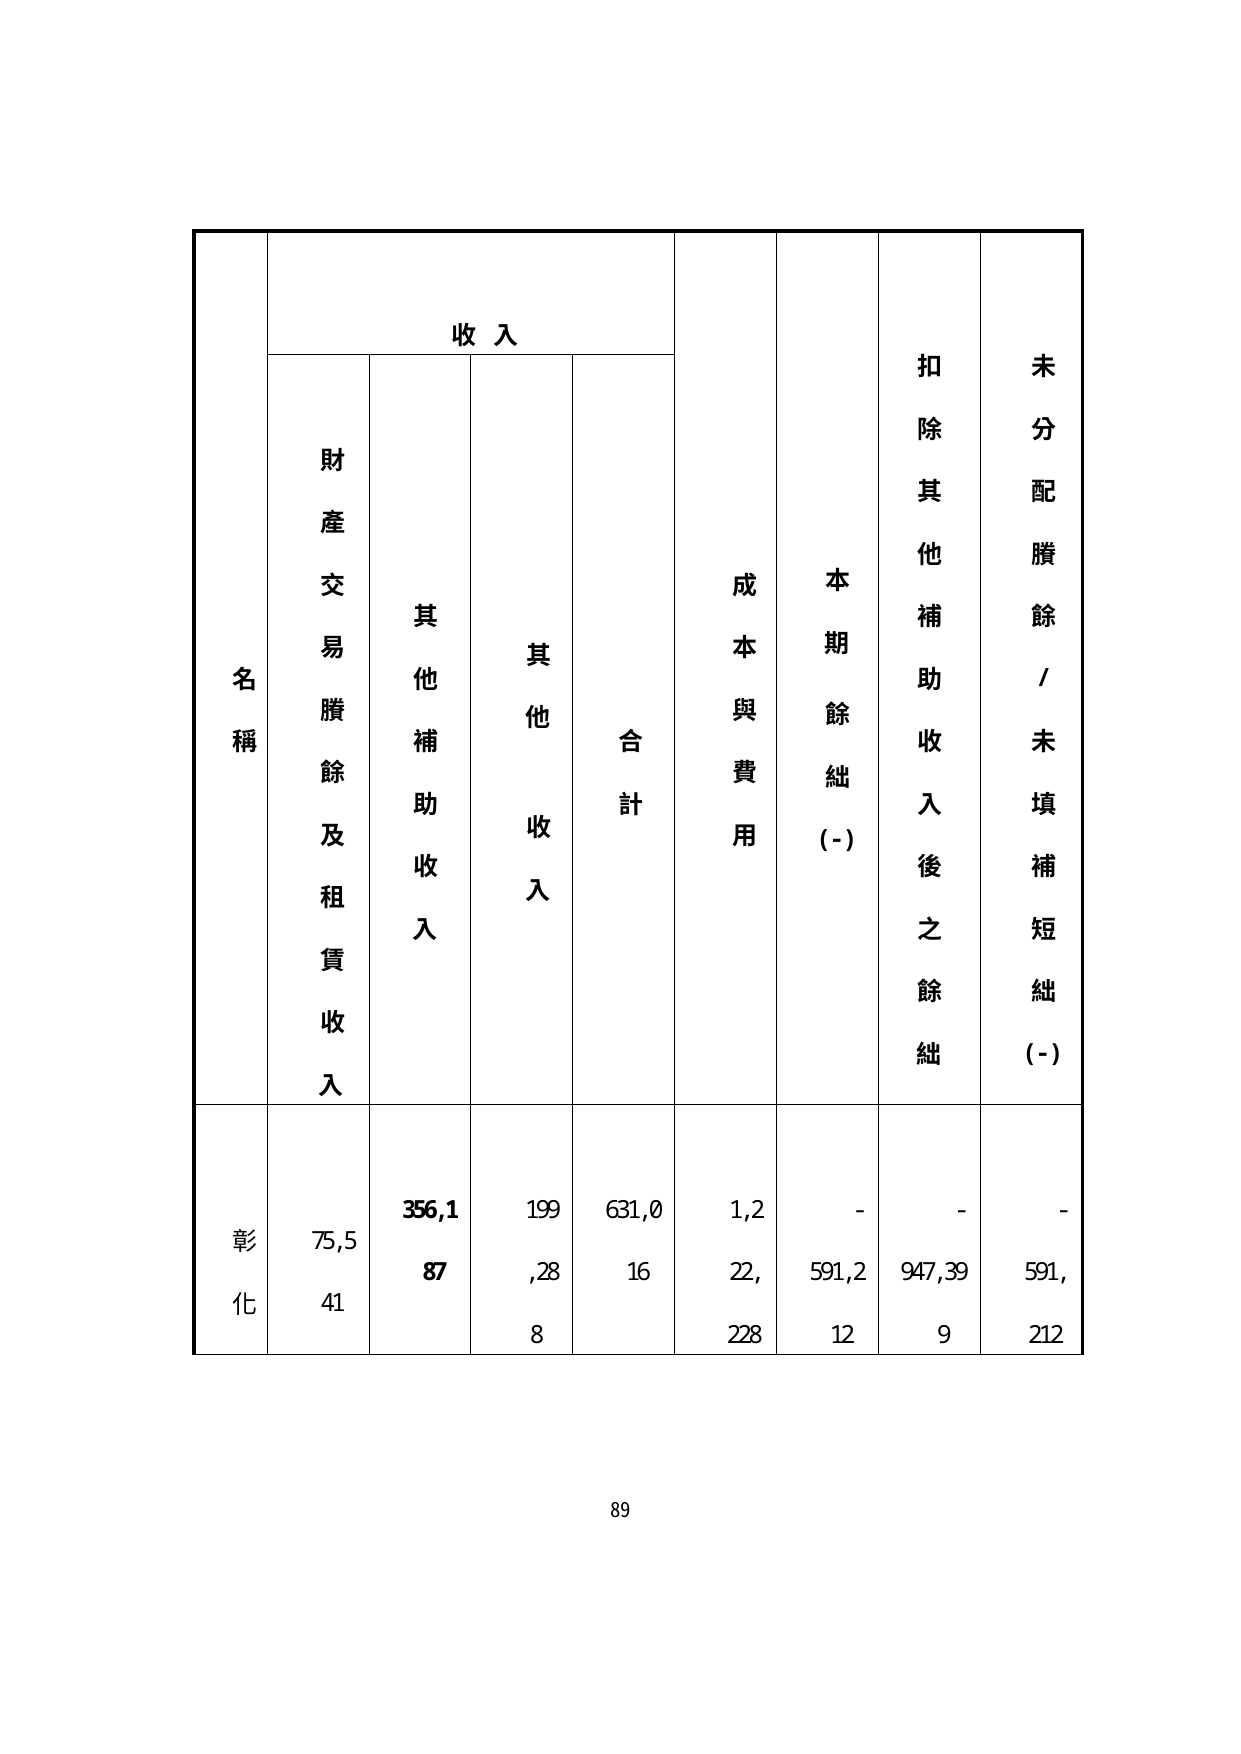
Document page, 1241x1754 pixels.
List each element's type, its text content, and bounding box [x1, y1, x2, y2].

table_header 成本與費用 [675, 233, 776, 1104]
table_cell 彰化 [196, 1105, 267, 1354]
table_header 扣除其他補助收入後之餘絀 [879, 233, 980, 1104]
table_cell 合計 [573, 355, 674, 1104]
table_cell 631,016 [573, 1105, 674, 1354]
table_header 本期 餘絀(-) [777, 233, 878, 1104]
table_cell 1,222,228 [675, 1105, 776, 1354]
table_cell -591,212 [981, 1105, 1081, 1354]
table_cell 75,541 [268, 1105, 369, 1354]
table_cell 356,187 [370, 1105, 470, 1354]
table_cell 199,288 [471, 1105, 572, 1354]
table_header 收入 [268, 233, 674, 354]
table_cell 其他補助收入 [370, 355, 470, 1104]
table_header 名稱 [196, 233, 267, 1104]
table_cell -591,212 [777, 1105, 878, 1354]
table_header 未分配賸餘/未填補短絀(-) [981, 233, 1081, 1104]
table_cell 財產交易賸餘及租賃收入 [268, 355, 369, 1104]
table_cell 其他 收入 [471, 355, 572, 1104]
table_cell -947,399 [879, 1105, 980, 1354]
